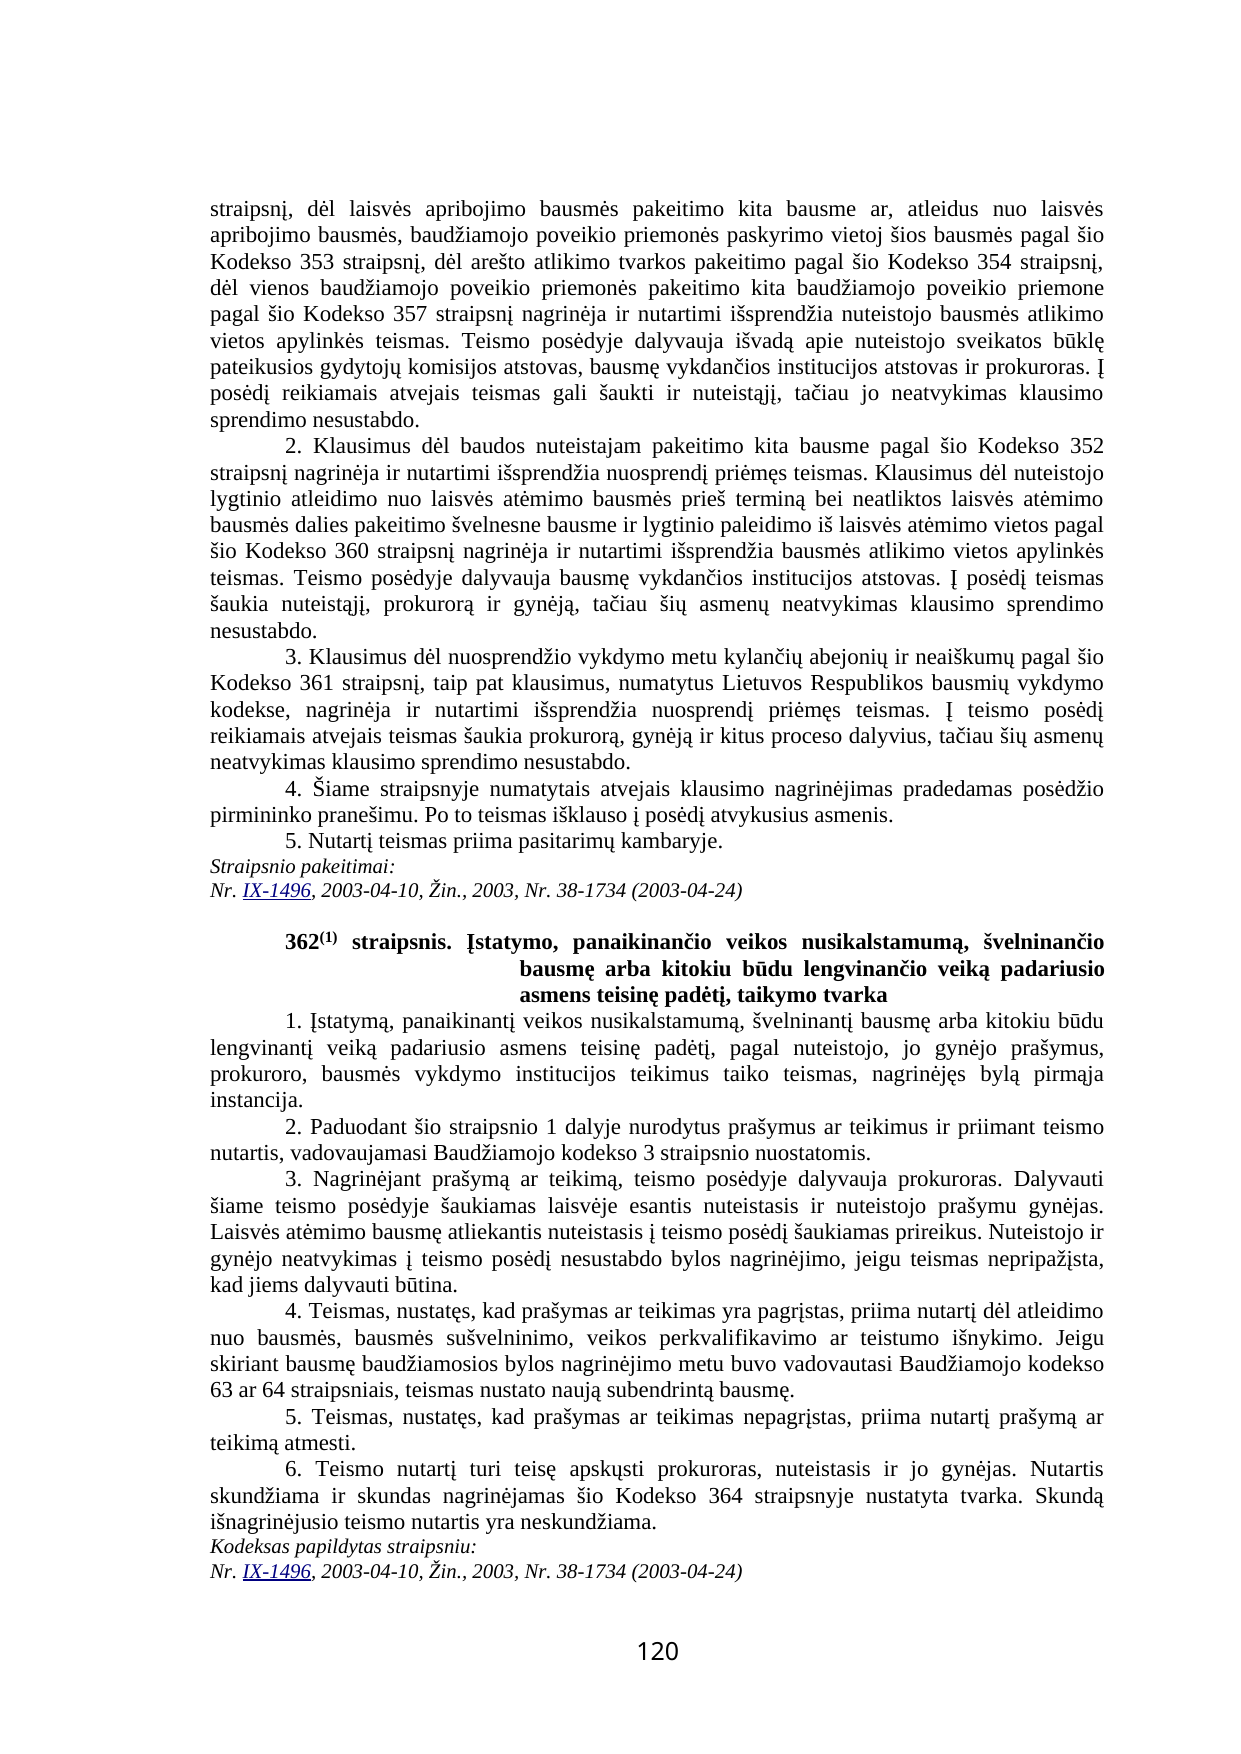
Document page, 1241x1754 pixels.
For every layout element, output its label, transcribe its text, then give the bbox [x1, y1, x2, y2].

text 1. Įstatymą, panaikinantį veikos nusikalstamumą, švelninantį bausmę arba kitokiu būdu lengvinantį veiką padariusio asmens teisinę padėtį, pagal nuteistojo, jo gynėjo prašymus, prokuroro, bausmės vykdymo institucijos teikimus taiko teismas, nagrinėjęs bylą pirmąja instancija. [210, 1007, 1106, 1113]
text 3. Klausimus dėl nuosprendžio vykdymo metu kylančių abejonių ir neaiškumų pagal šio Kodekso 361 straipsnį, taip pat klausimus, numatytus Lietuvos Respublikos bausmių vykdymo kodekse, nagrinėja ir nutartimi išsprendžia nuosprendį priėmęs teismas. Į teismo posėdį reikiamais atvejais teismas šaukia prokurorą, gynėją ir kitus proceso dalyvius, tačiau šių asmenų neatvykimas klausimo sprendimo nesustabdo. [210, 643, 1106, 775]
text 5. Nutartį teismas priima pasitarimų kambaryje. [210, 827, 1106, 854]
text Straipsnio pakeitimai: [210, 854, 1106, 878]
text 2. Klausimus dėl baudos nuteistajam pakeitimo kita bausme pagal šio Kodekso 352 straipsnį nagrinėja ir nutartimi išsprendžia nuosprendį priėmęs teismas. Klausimus dėl nuteistojo lygtinio atleidimo nuo laisvės atėmimo bausmės prieš terminą bei neatliktos laisvės atėmimo bausmės dalies pakeitimo švelnesne bausme ir lygtinio paleidimo iš laisvės atėmimo vietos pagal šio Kodekso 360 straipsnį nagrinėja ir nutartimi išsprendžia bausmės atlikimo vietos apylinkės teismas. Teismo posėdyje dalyvauja bausmę vykdančios institucijos atstovas. Į posėdį teismas šaukia nuteistąjį, prokurorą ir gynėją, tačiau šių asmenų neatvykimas klausimo sprendimo nesustabdo. [210, 432, 1106, 643]
text 362(1) straipsnis. Įstatymo, panaikinančio veikos nusikalstamumą, švelninančio bausmę arba kitokiu būdu lengvinančio veiką padariusio asmens teisinę padėtį, taikymo tvarka [285, 928, 1106, 1007]
text Nr. IX-1496, 2003-04-10, Žin., 2003, Nr. 38-1734 (2003-04-24) [210, 1558, 1106, 1583]
text Nr. IX-1496, 2003-04-10, Žin., 2003, Nr. 38-1734 (2003-04-24) [210, 878, 1106, 902]
text straipsnį, dėl laisvės apribojimo bausmės pakeitimo kita bausme ar, atleidus nuo laisvės apribojimo bausmės, baudžiamojo poveikio priemonės paskyrimo vietoj šios bausmės pagal šio Kodekso 353 straipsnį, dėl arešto atlikimo tvarkos pakeitimo pagal šio Kodekso 354 straipsnį, dėl vienos baudžiamojo poveikio priemonės pakeitimo kita baudžiamojo poveikio priemone pagal šio Kodekso 357 straipsnį nagrinėja ir nutartimi išsprendžia nuteistojo bausmės atlikimo vietos apylinkės teismas. Teismo posėdyje dalyvauja išvadą apie nuteistojo sveikatos būklę pateikusios gydytojų komisijos atstovas, bausmę vykdančios institucijos atstovas ir prokuroras. Į posėdį reikiamais atvejais teismas gali šaukti ir nuteistąjį, tačiau jo neatvykimas klausimo sprendimo nesustabdo. [210, 195, 1106, 432]
text 5. Teismas, nustatęs, kad prašymas ar teikimas nepagrįstas, priima nutartį prašymą ar teikimą atmesti. [210, 1403, 1106, 1455]
text Kodeksas papildytas straipsniu: [210, 1534, 1106, 1558]
text 4. Šiame straipsnyje numatytais atvejais klausimo nagrinėjimas pradedamas posėdžio pirmininko pranešimu. Po to teismas išklauso į posėdį atvykusius asmenis. [210, 775, 1106, 827]
text 3. Nagrinėjant prašymą ar teikimą, teismo posėdyje dalyvauja prokuroras. Dalyvauti šiame teismo posėdyje šaukiamas laisvėje esantis nuteistasis ir nuteistojo prašymu gynėjas. Laisvės atėmimo bausmę atliekantis nuteistasis į teismo posėdį šaukiamas prireikus. Nuteistojo ir gynėjo neatvykimas į teismo posėdį nesustabdo bylos nagrinėjimo, jeigu teismas nepripažįsta, kad jiems dalyvauti būtina. [210, 1166, 1106, 1297]
text 6. Teismo nutartį turi teisę apskųsti prokuroras, nuteistasis ir jo gynėjas. Nutartis skundžiama ir skundas nagrinėjamas šio Kodekso 364 straipsnyje nustatyta tvarka. Skundą išnagrinėjusio teismo nutartis yra neskundžiama. [210, 1455, 1106, 1534]
text 2. Paduodant šio straipsnio 1 dalyje nurodytus prašymus ar teikimus ir priimant teismo nutartis, vadovaujamasi Baudžiamojo kodekso 3 straipsnio nuostatomis. [210, 1113, 1106, 1166]
text 4. Teismas, nustatęs, kad prašymas ar teikimas yra pagrįstas, priima nutartį dėl atleidimo nuo bausmės, bausmės sušvelninimo, veikos perkvalifikavimo ar teistumo išnykimo. Jeigu skiriant bausmę baudžiamosios bylos nagrinėjimo metu buvo vadovautasi Baudžiamojo kodekso 63 ar 64 straipsniais, teismas nustato naują subendrintą bausmę. [210, 1297, 1106, 1403]
